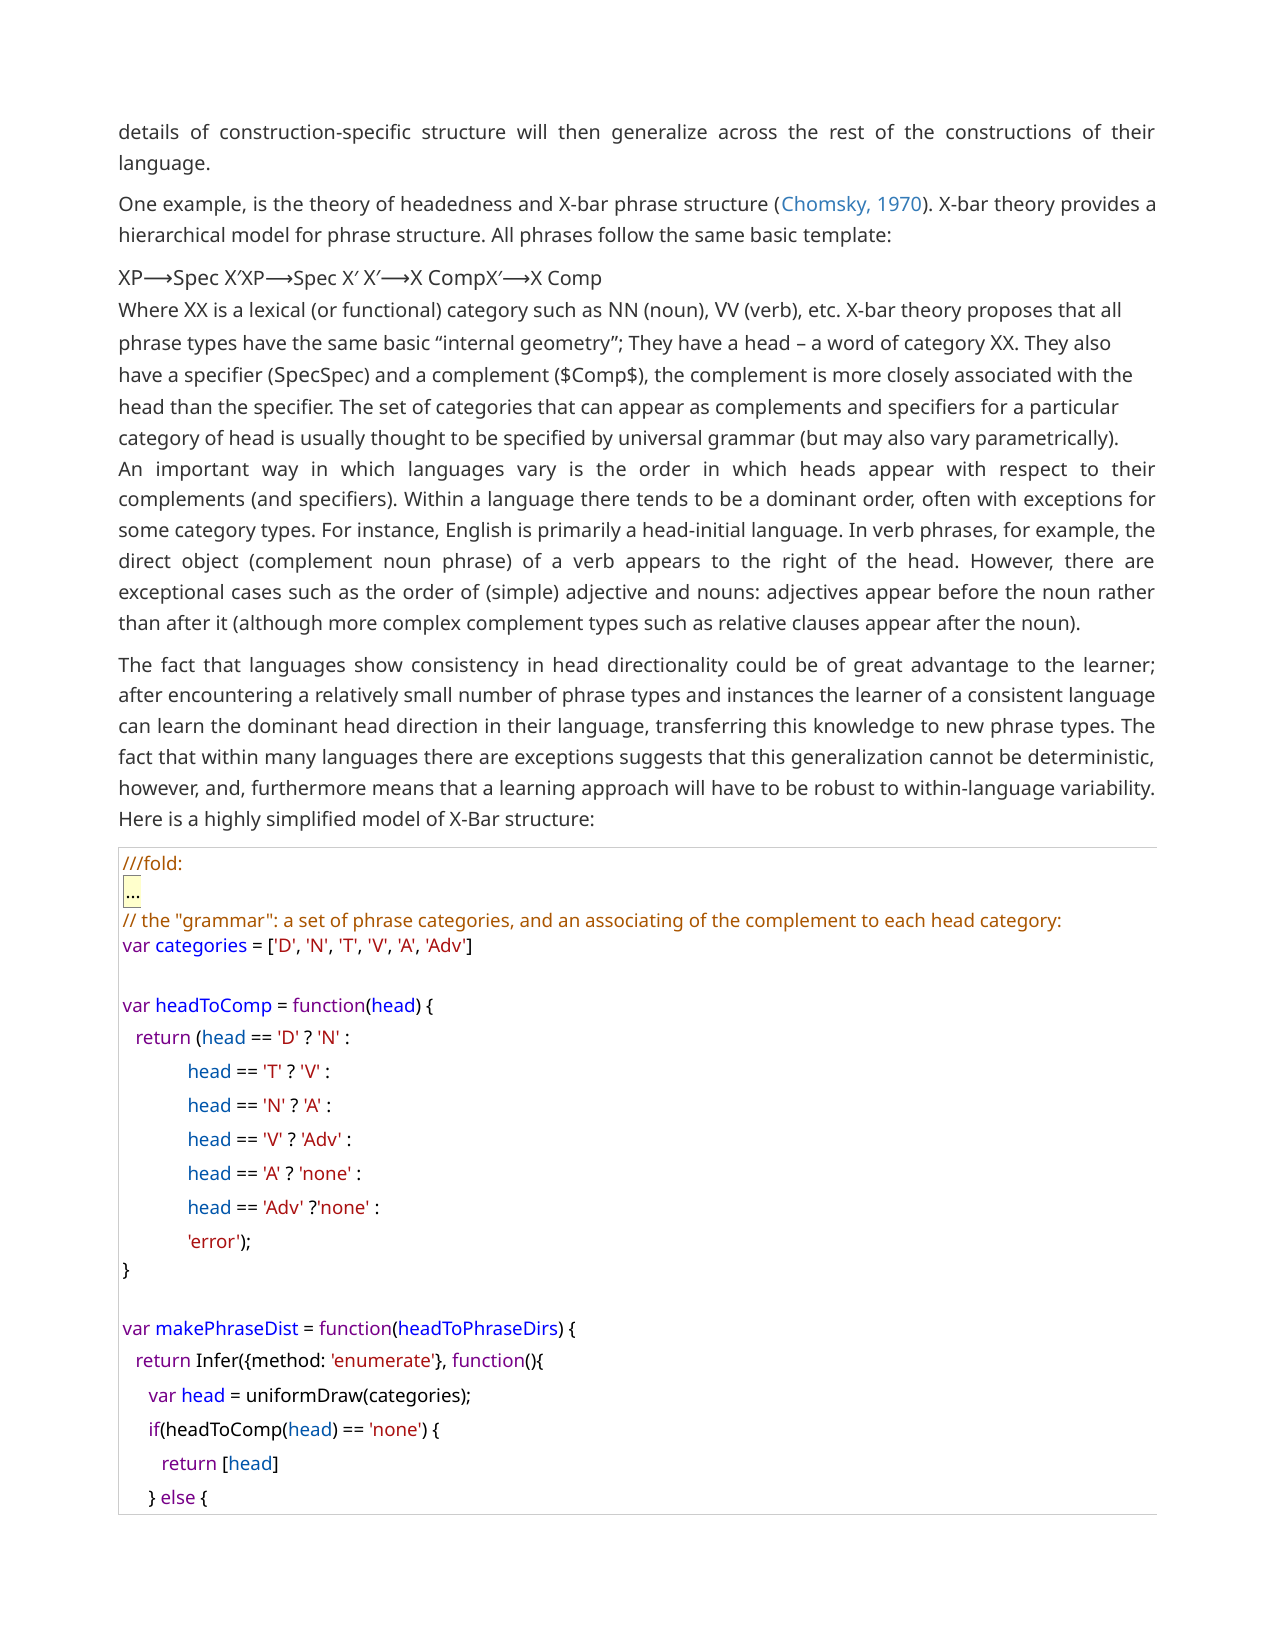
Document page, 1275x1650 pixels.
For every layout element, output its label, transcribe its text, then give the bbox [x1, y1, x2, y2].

text ​ [119, 1278, 1157, 1313]
text var categories = ['D', 'N', 'T', 'V', 'A', 'Adv'] [119, 929, 1157, 955]
text Where XX is a lexical (or functional) category such as NN (noun), VV (verb), etc. X-bar theory proposes that all phrase types have the same basic “internal geometry”; They have a head – a word of category XX. They also have a specifier (SpecSpec) and a complement ($Comp$), the complement is more closely associated with the head than the specifier. The set of categories that can appear as complements and specifiers for a particular category of head is usually thought to be specified by universal grammar (but may also vary parametrically). [118, 295, 1157, 451]
text An important way in which languages vary is the order in which heads appear with respect to their complements (and specifiers). Within a language there tends to be a dominant order, often with exceptions for some category types. For instance, English is primarily a head-initial language. In verb phrases, for example, the direct object (complement noun phrase) of a verb appears to the right of the head. However, there are exceptional cases such as the order of (simple) adjective and nouns: adjectives appear before the noun rather than after it (although more complex complement types such as relative clauses appear after the noun). [118, 455, 1157, 636]
text } else { [119, 1474, 1157, 1514]
text ​ [119, 955, 1157, 989]
text head == 'T' ? 'V' : [119, 1049, 1157, 1083]
text return Infer({method: 'enumerate'}, function(){ [119, 1338, 1157, 1372]
text ///fold: [119, 848, 1157, 872]
text head == 'N' ? 'A' : [119, 1083, 1157, 1117]
text return (head == 'D' ? 'N' : [119, 1014, 1157, 1049]
text } [119, 1253, 1157, 1278]
text // the "grammar": a set of phrase categories, and an associating of the complement to each head category: [119, 904, 1157, 929]
text The fact that languages show consistency in head directionality could be of great advantage to the learner; after encountering a relatively small number of phrase types and instances the learner of a consistent language can learn the dominant head direction in their language, transferring this knowledge to new phrase types. The fact that within many languages there are exceptions suggests that this generalization cannot be deterministic, however, and, furthermore means that a learning approach will have to be robust to within-language variability. Here is a highly simplified model of X-Bar structure: [118, 651, 1157, 832]
text if(headToComp(head) == 'none') { [119, 1406, 1157, 1440]
text One example, is the theory of headedness and X-bar phrase structure (Chomsky, 1970). X-bar theory provides a hierarchical model for phrase structure. All phrases follow the same basic template: [118, 190, 1157, 248]
text XP⟶Spec X′XP⟶Spec X′ X′⟶X CompX′⟶X Comp [118, 263, 1157, 291]
text var makePhraseDist = function(headToPhraseDirs) { [119, 1313, 1157, 1338]
text head == 'V' ? 'Adv' : [119, 1117, 1157, 1151]
text 'error'); [119, 1219, 1157, 1253]
text head == 'Adv' ?'none' : [119, 1185, 1157, 1219]
text var head = uniformDraw(categories); [119, 1372, 1157, 1406]
text head == 'A' ? 'none' : [119, 1151, 1157, 1185]
text details of construction-specific structure will then generalize across the rest of the constructions of their language. [118, 118, 1157, 176]
text return [head] [119, 1440, 1157, 1474]
text ...​ [119, 872, 1157, 904]
text var headToComp = function(head) { [119, 989, 1157, 1014]
